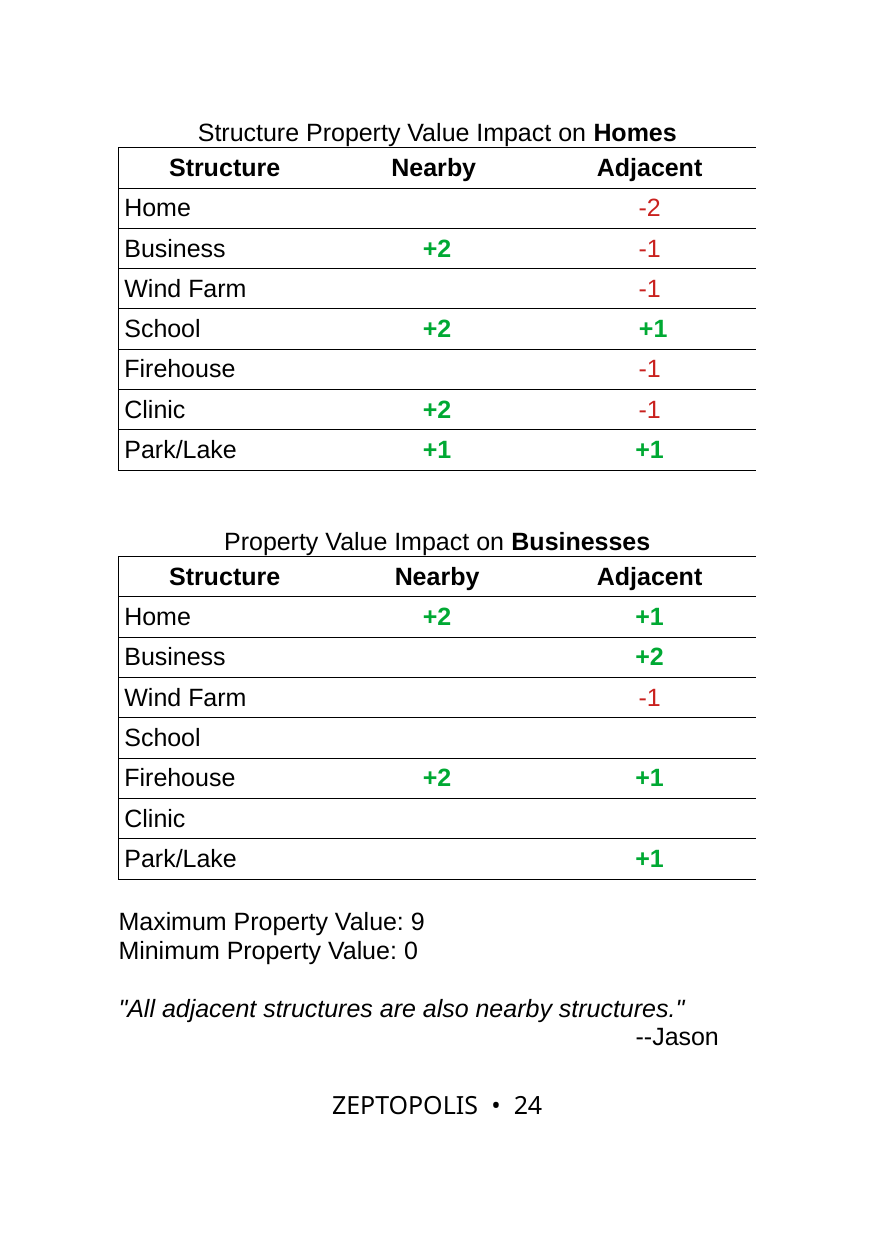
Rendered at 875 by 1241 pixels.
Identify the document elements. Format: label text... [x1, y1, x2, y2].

table_cell +1 [543, 839, 756, 878]
table_cell +2 [331, 759, 543, 798]
table_cell +2 [331, 597, 543, 637]
table_header Adjacent [543, 557, 756, 596]
table_cell Business [119, 638, 331, 677]
table_cell +1 [543, 430, 756, 469]
table_cell Wind Farm [119, 269, 331, 308]
table_cell -1 [543, 390, 756, 429]
text Structure Property Value Impact on Homes [118, 118, 756, 147]
text Minimum Property Value: 0 [118, 936, 756, 965]
table_cell [331, 189, 543, 228]
table_cell [543, 799, 756, 838]
table_cell [331, 718, 543, 757]
table_cell +1 [331, 430, 543, 469]
text "All adjacent structures are also nearby structures." [118, 993, 756, 1022]
table_cell Park/Lake [119, 430, 331, 469]
table_cell Business [119, 229, 331, 268]
table_cell Park/Lake [119, 839, 331, 878]
table_cell +1 [543, 759, 756, 798]
table_cell Clinic [119, 799, 331, 838]
table_cell +2 [331, 390, 543, 429]
table_cell [331, 269, 543, 308]
table_cell [331, 799, 543, 838]
text --Jason [118, 1022, 756, 1051]
table_cell Clinic [119, 390, 331, 429]
table_cell +1 [543, 597, 756, 637]
table_cell -1 [543, 678, 756, 717]
text Maximum Property Value: 9 [118, 907, 756, 936]
table_header Structure [119, 557, 331, 596]
table_cell School [119, 718, 331, 757]
table_header Structure [119, 148, 331, 187]
table_cell +2 [543, 638, 756, 677]
table_cell [331, 678, 543, 717]
table_cell Home [119, 189, 331, 228]
table_cell [331, 839, 543, 878]
table_cell -1 [543, 229, 756, 268]
table_cell +2 [331, 309, 543, 349]
table_header Nearby [331, 557, 543, 596]
table_cell +1 [543, 309, 756, 349]
table_cell +2 [331, 229, 543, 268]
table_cell -1 [543, 350, 756, 389]
table_cell [331, 638, 543, 677]
table_cell -1 [543, 269, 756, 308]
table_header Adjacent [543, 148, 756, 187]
table_cell Firehouse [119, 759, 331, 798]
text Property Value Impact on Businesses [118, 527, 756, 556]
table_cell Wind Farm [119, 678, 331, 717]
table_cell [331, 350, 543, 389]
table_cell [543, 718, 756, 757]
table_cell -2 [543, 189, 756, 228]
table_cell School [119, 309, 331, 349]
table_cell Firehouse [119, 350, 331, 389]
table_cell Home [119, 597, 331, 637]
table_header Nearby [331, 148, 543, 187]
